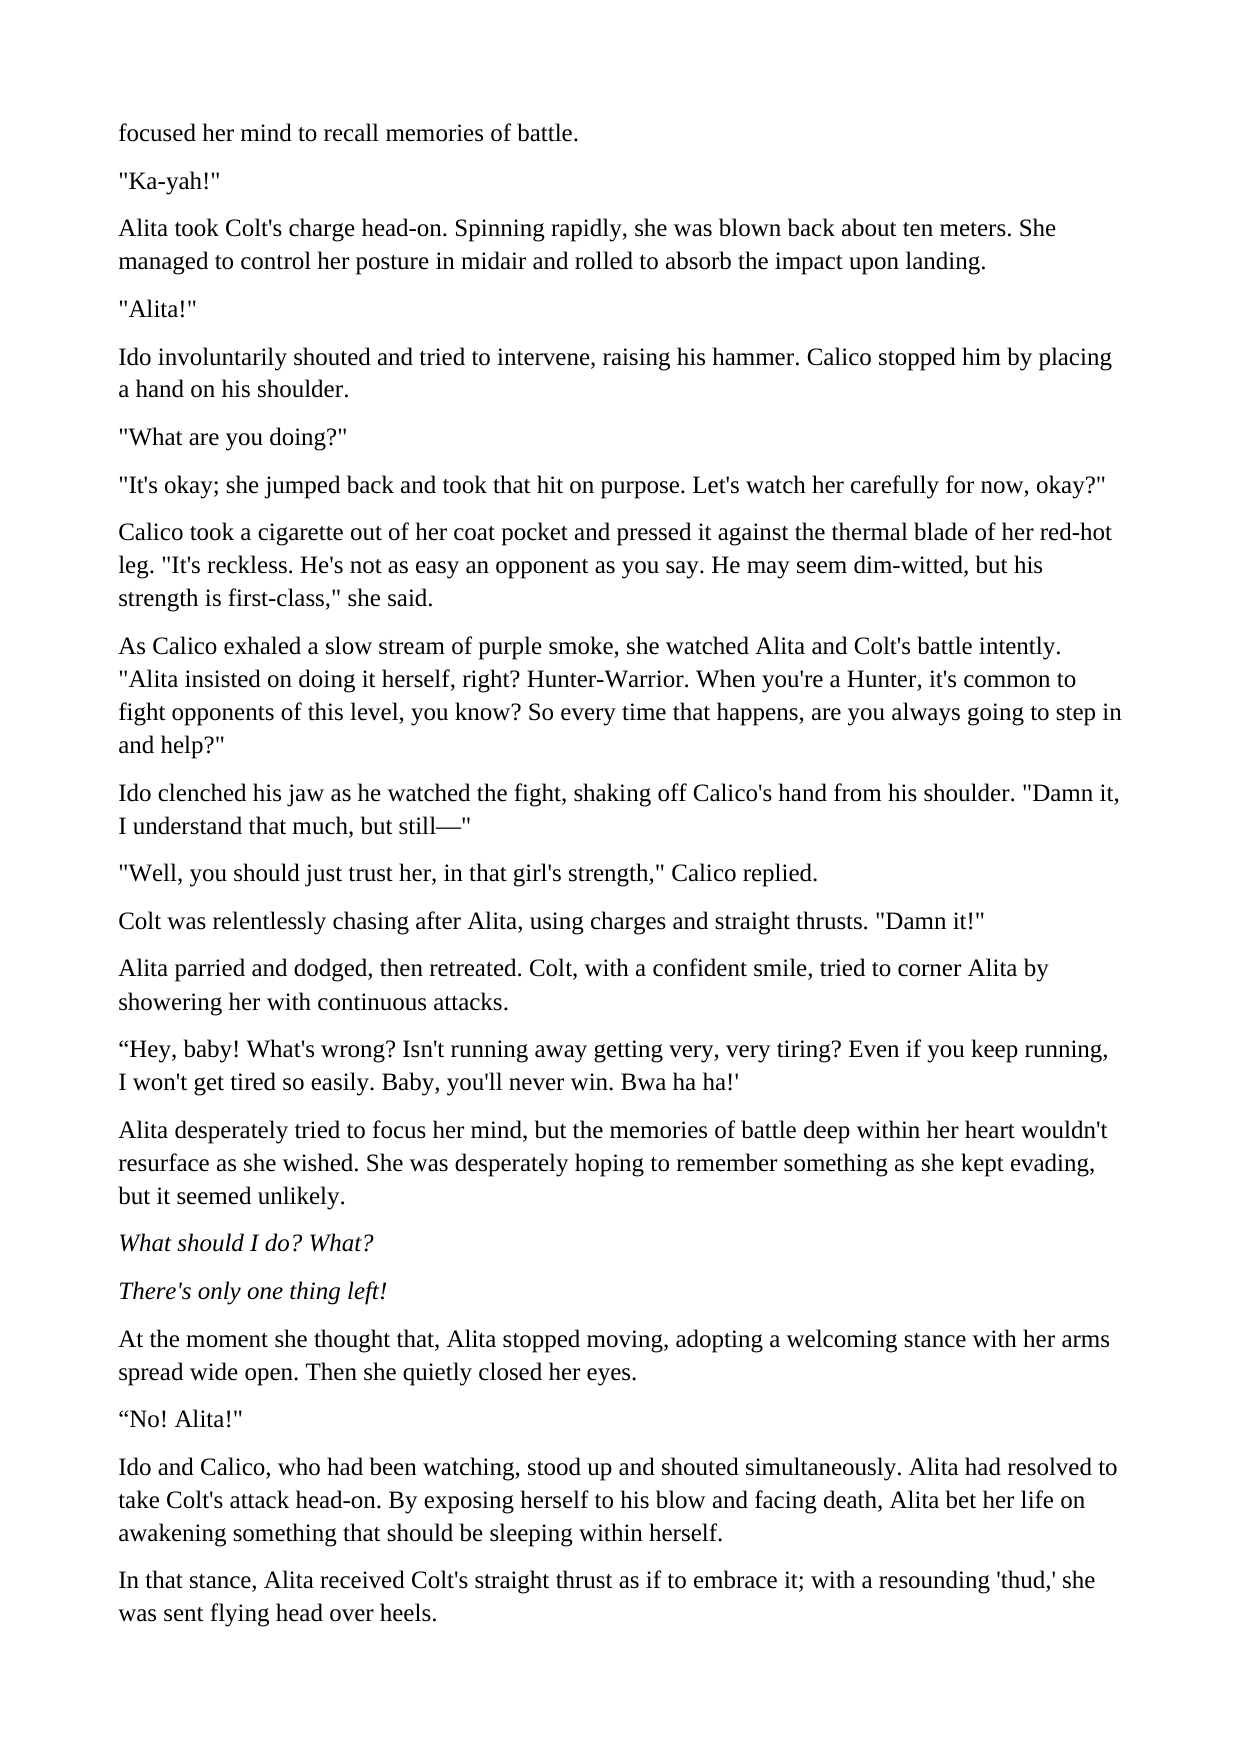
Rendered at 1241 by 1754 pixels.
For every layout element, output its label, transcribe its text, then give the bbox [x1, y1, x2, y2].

text Colt was relentlessly chasing after Alita, using charges and straight thrusts. "Damn it!" [118, 906, 1122, 935]
text Alita parried and dodged, then retreated. Colt, with a confident smile, tried to corner Alita by showering her with continuous attacks. [118, 953, 1122, 1015]
text At the moment she thought that, Alita stopped moving, adopting a welcoming stance with her arms spread wide open. Then she quietly closed her eyes. [118, 1324, 1122, 1385]
text As Calico exhaled a slow stream of purple smoke, she watched Alita and Colt's battle intently. "Alita insisted on doing it herself, right? Hunter-Warrior. When you're a Hunter, it's common to fight opponents of this level, you know? So every time that happens, are you always going to step in and help?" [118, 631, 1122, 759]
text In that stance, Alita received Colt's straight thrust as if to embrace it; with a resounding 'thud,' she was sent flying head over heels. [118, 1566, 1122, 1627]
text focused her mind to recall memories of battle. [118, 118, 1122, 147]
text Ido clenched his jaw as he watched the fight, shaking off Calico's hand from his shoulder. "Damn it, I understand that much, but still—" [118, 778, 1122, 839]
text Calico took a cigarette out of her coat pocket and pressed it against the thermal blade of her red-hot leg. "It's reckless. He's not as easy an opponent as you say. He may seem dim-witted, but his strength is first-class," she said. [118, 517, 1122, 612]
text Alita took Colt's charge head-on. Spinning rapidly, she was blown back about ten meters. She managed to control her posture in midair and rolled to absorb the impact upon landing. [118, 213, 1122, 275]
text There's only one thing left! [118, 1276, 1122, 1305]
text “Hey, baby! What's wrong? Isn't running away getting very, very tiring? Even if you keep running, I won't get tired so easily. Baby, you'll never win. Bwa ha ha!' [118, 1034, 1122, 1096]
text Ido involuntarily shouted and tried to intervene, raising his hammer. Calico stopped him by placing a hand on his shoulder. [118, 342, 1122, 403]
text Alita desperately tried to focus her mind, but the memories of battle deep within her heart wouldn't resurface as she wished. She was desperately hoping to remember something as she kept evading, but it seemed unlikely. [118, 1115, 1122, 1209]
text “No! Alita!" [118, 1404, 1122, 1433]
text What should I do? What? [118, 1228, 1122, 1257]
text "Alita!" [118, 294, 1122, 323]
text "Ka-yah!" [118, 166, 1122, 194]
text Ido and Calico, who had been watching, stood up and shouted simultaneously. Alita had resolved to take Colt's attack head-on. By exposing herself to his blow and facing death, Alita bet her life on awakening something that should be sleeping within herself. [118, 1452, 1122, 1547]
text "It's okay; she jumped back and took that hit on purpose. Let's watch her carefully for now, okay?" [118, 470, 1122, 498]
text "What are you doing?" [118, 422, 1122, 451]
text "Well, you should just trust her, in that girl's strength," Calico replied. [118, 858, 1122, 887]
